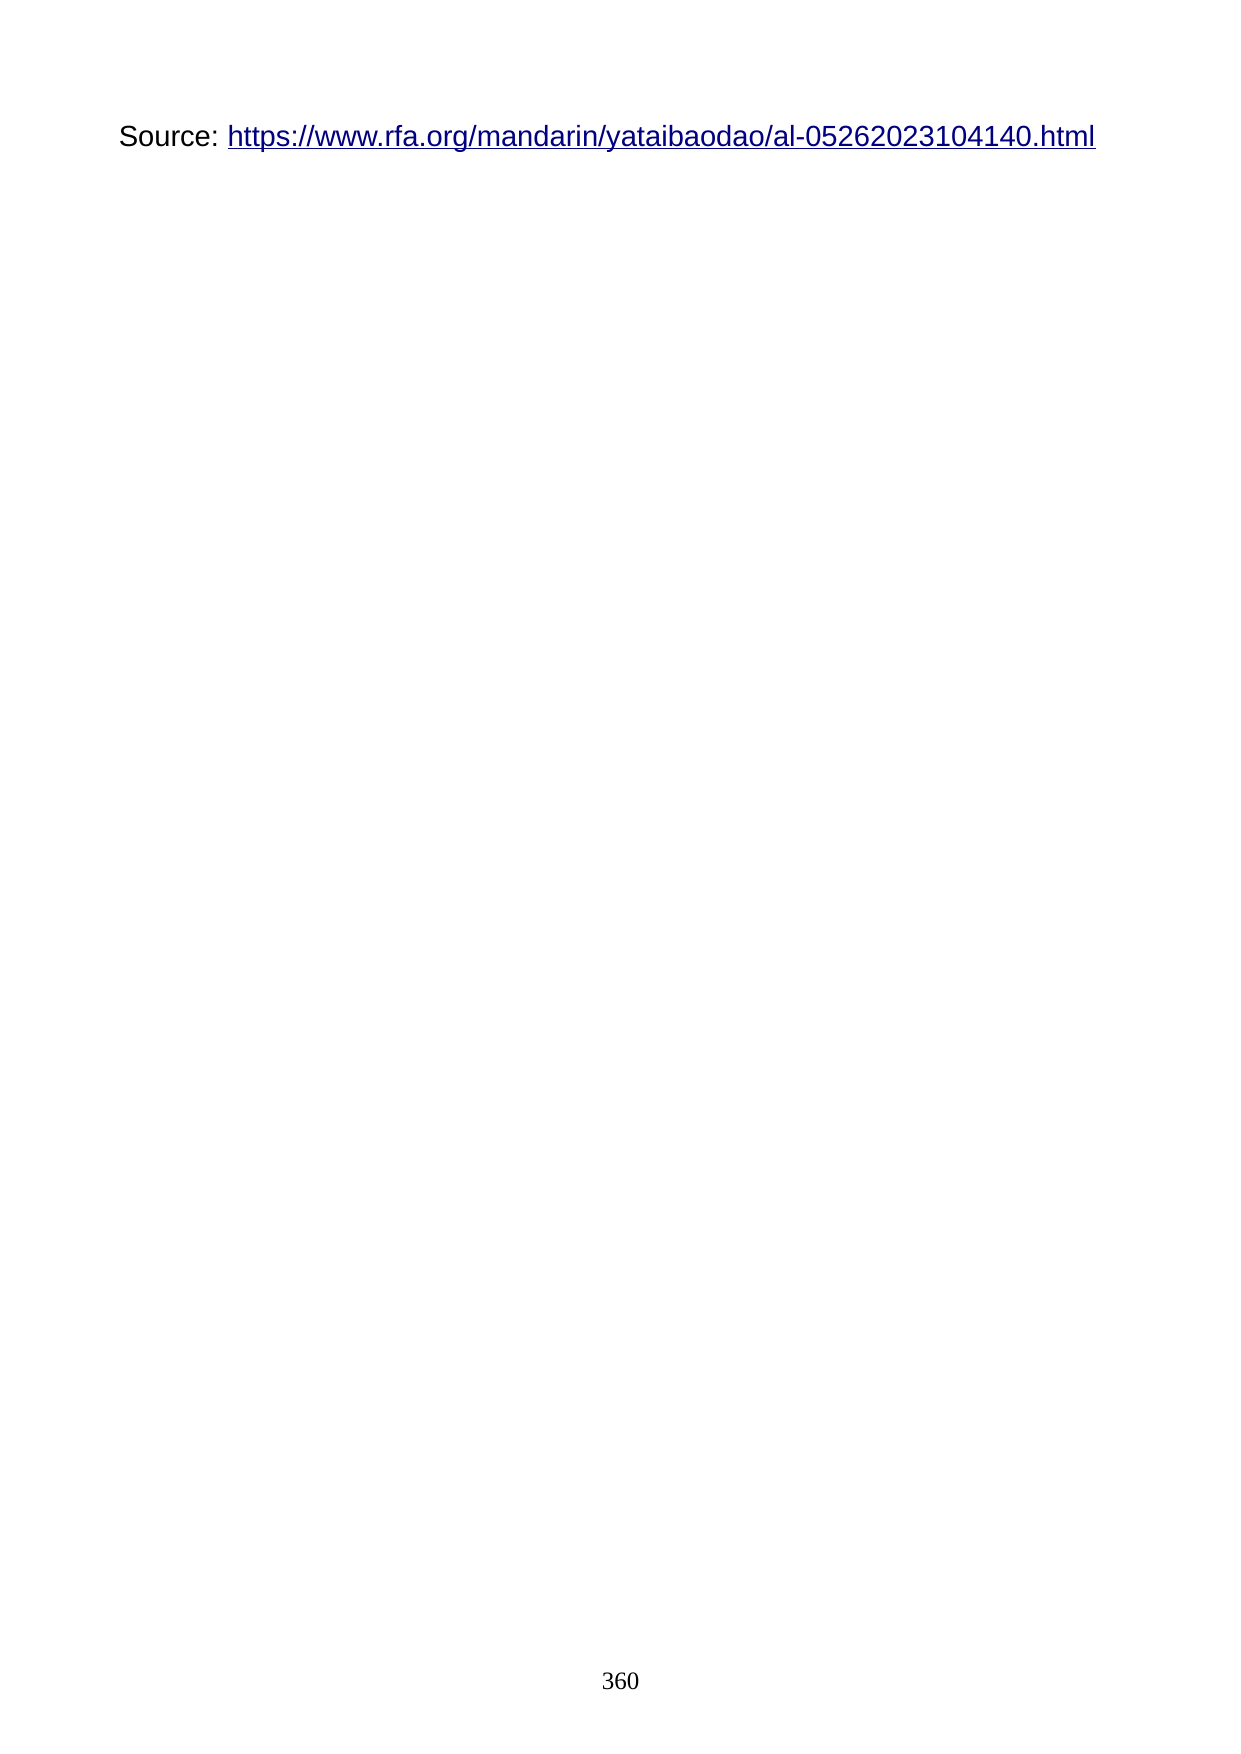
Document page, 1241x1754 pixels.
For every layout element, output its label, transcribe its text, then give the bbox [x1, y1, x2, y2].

text Source: https://www.rfa.org/mandarin/yataibaodao/al-05262023104140.html [118, 118, 1122, 152]
